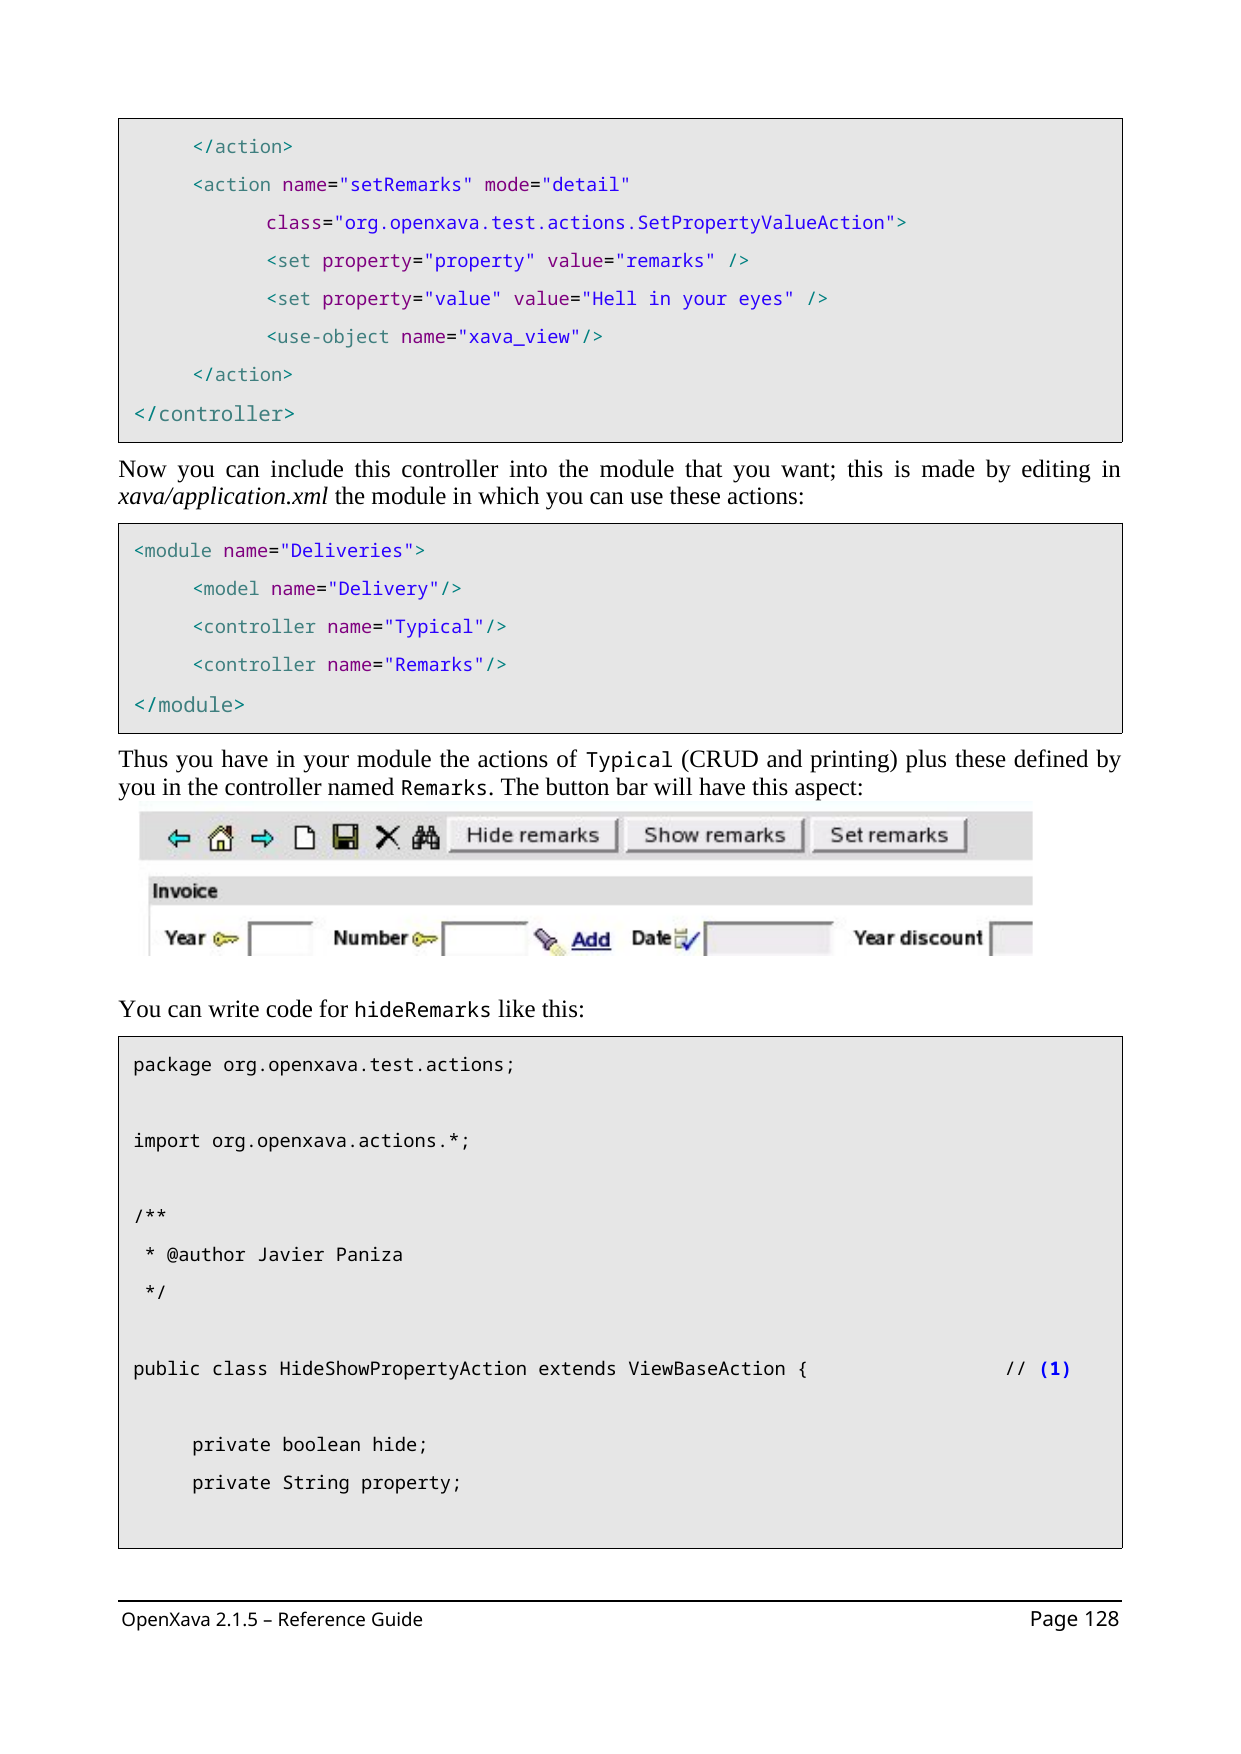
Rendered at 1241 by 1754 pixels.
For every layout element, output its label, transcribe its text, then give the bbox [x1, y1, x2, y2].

text <model name="Delivery"/> [119, 561, 1122, 599]
text <module name="Deliveries"> [119, 524, 1122, 561]
text You can write code for hideRemarks like this: [118, 995, 1122, 1024]
text private String property; [119, 1454, 1122, 1492]
text Thus you have in your module the actions of Typical (CRUD and printing) plus these defined by you in the controller named Remarks. The button bar will have this aspect: [118, 745, 1122, 802]
text </action> [119, 119, 1122, 156]
text <action name="setRemarks" mode="detail" [119, 156, 1122, 194]
text <use-object name="xava_view"/> [119, 308, 1122, 346]
text */ [119, 1264, 1122, 1302]
text </controller> [119, 384, 1122, 442]
text <controller name="Typical"/> [119, 599, 1122, 637]
text /** [119, 1188, 1122, 1226]
text import org.openxava.actions.*; [119, 1112, 1122, 1150]
text </action> [119, 346, 1122, 384]
text </module> [119, 675, 1122, 733]
text Now you can include this controller into the module that you want; this is made by editing in xava/application.xml the module in which you can use these actions: [118, 455, 1122, 510]
text <controller name="Remarks"/> [119, 637, 1122, 675]
text class="org.openxava.test.actions.SetPropertyValueAction"> [119, 194, 1122, 232]
text private boolean hide; [119, 1416, 1122, 1454]
text <set property="value" value="Hell in your eyes" /> [119, 270, 1122, 308]
text public class HideShowPropertyAction extends ViewBaseAction { // (1) [119, 1340, 1122, 1378]
text package org.openxava.test.actions; [119, 1037, 1122, 1074]
text <set property="property" value="remarks" /> [119, 232, 1122, 270]
picture [138, 801, 1033, 956]
text * @author Javier Paniza [119, 1226, 1122, 1264]
